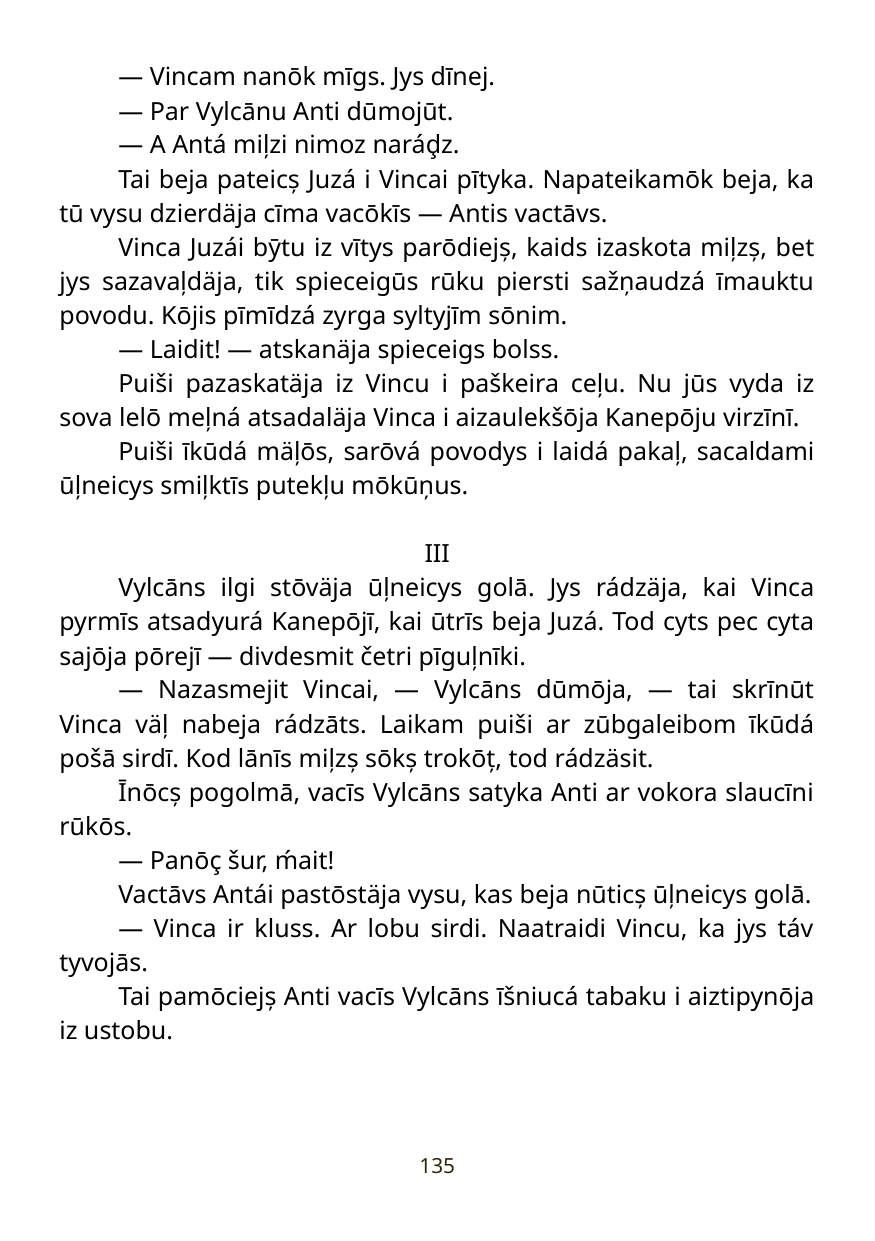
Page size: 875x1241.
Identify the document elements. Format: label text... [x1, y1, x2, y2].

text Puiši pazaskatäja iz Vincu i paškeira ceļu. Nu jūs vyda iz sova lelō meļná atsadaläja Vinca i aizaulekšōja Kanepōju virzīnī. [59, 366, 815, 434]
text III [59, 536, 815, 570]
text — Par Vylcānu Anti dūmojūt. [59, 93, 815, 127]
text — Vinca ir kluss. Ar lobu sirdi. Naatraidi Vincu, ka jys táv tyvojās. [59, 911, 815, 979]
text — Panōç šur, ḿait! [59, 842, 815, 877]
text Tai pamōciejș Anti vacīs Vylcāns īšniucá tabaku i aiztipynōja iz ustobu. [59, 979, 815, 1047]
text — Nazasmejit Vincai, — Vylcāns dūmōja, — tai skrīnūt Vinca väļ nabeja rádzāts. Laikam puiši ar zūbgaleibom īkūdá pošā sirdī. Kod lānīs miļzș sōkș trokōț, tod rádzäsit. [59, 672, 815, 774]
text Tai beja pateicș Juzá i Vincai pītyka. Napateikamōk beja, ka tū vysu dzierdäja cīma vacōkīs — Antis vactāvs. [59, 161, 815, 229]
text — Laidit! — atskanäja spieceigs bolss. [59, 332, 815, 366]
text — A Antá miļzi nimoz naráḑz. [59, 127, 815, 161]
text Vinca Juzái bȳtu iz vītys parōdiejș, kaids izaskota miļzș, bet jys sazavaļdäja, tik spieceigūs rūku piersti sažņaudzá īmauktu povodu. Kōjis pīmīdzá zyrga syltyjīm sōnim. [59, 229, 815, 332]
text Vylcāns ilgi stōväja ūļneicys golā. Jys rádzäja, kai Vinca pyrmīs atsadyurá Kanepōjī, kai ūtrīs beja Juzá. Tod cyts pec cyta sajōja pōrejī — divdesmit četri pīguļnīki. [59, 570, 815, 672]
text — Vincam nanōk mīgs. Jys dīnej. [59, 59, 815, 93]
text Puiši īkūdá mäļōs, sarōvá povodys i laidá pakaļ, sacaldami ūļneicys smiļktīs putekļu mōkūņus. [59, 434, 815, 502]
text Vactāvs Antái pastōstäja vysu, kas beja nūticș ūļneicys golā. [59, 877, 815, 911]
text Īnōcș pogolmā, vacīs Vylcāns satyka Anti ar vokora slaucīni rūkōs. [59, 774, 815, 842]
